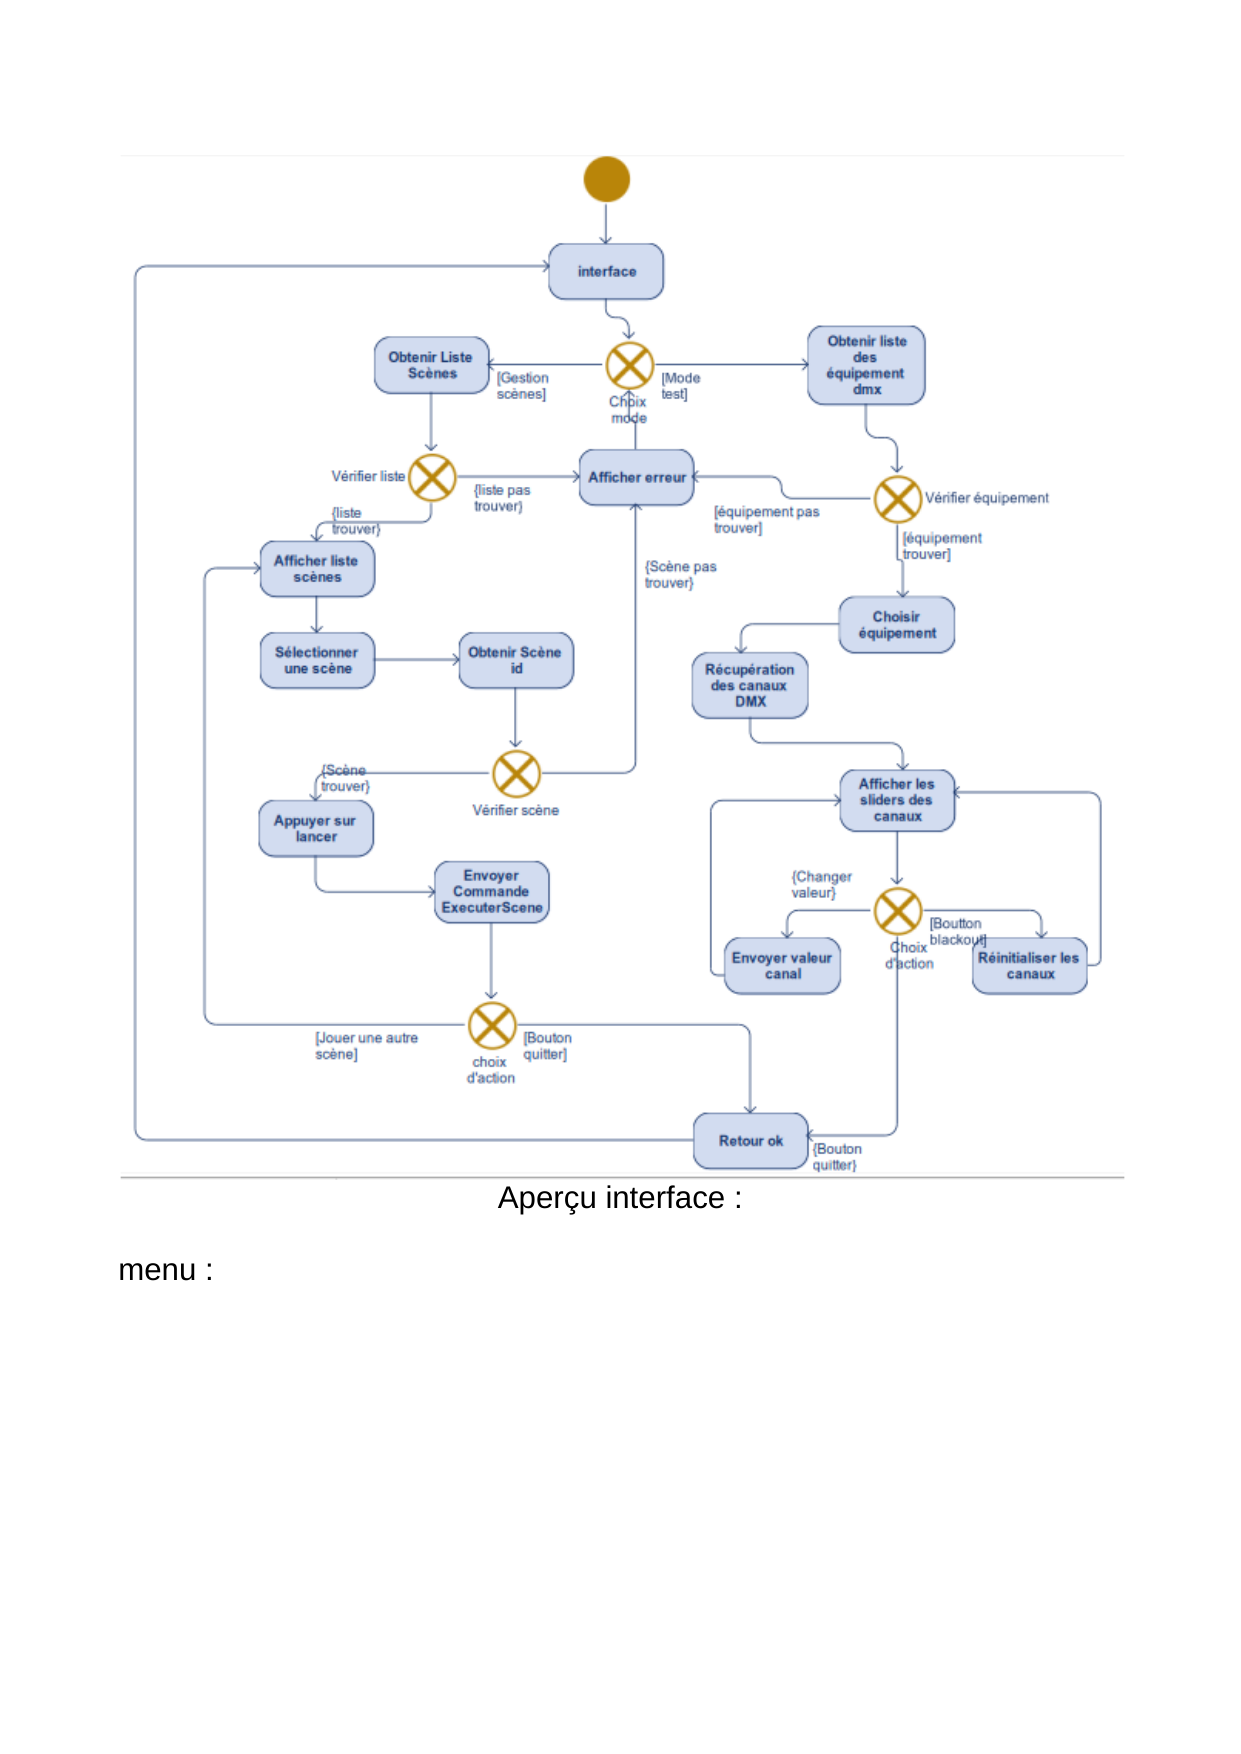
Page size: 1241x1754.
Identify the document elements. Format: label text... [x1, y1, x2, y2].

text menu : [118, 1251, 1122, 1287]
picture [120, 155, 1125, 1180]
text Aperçu interface : [118, 1074, 1122, 1215]
